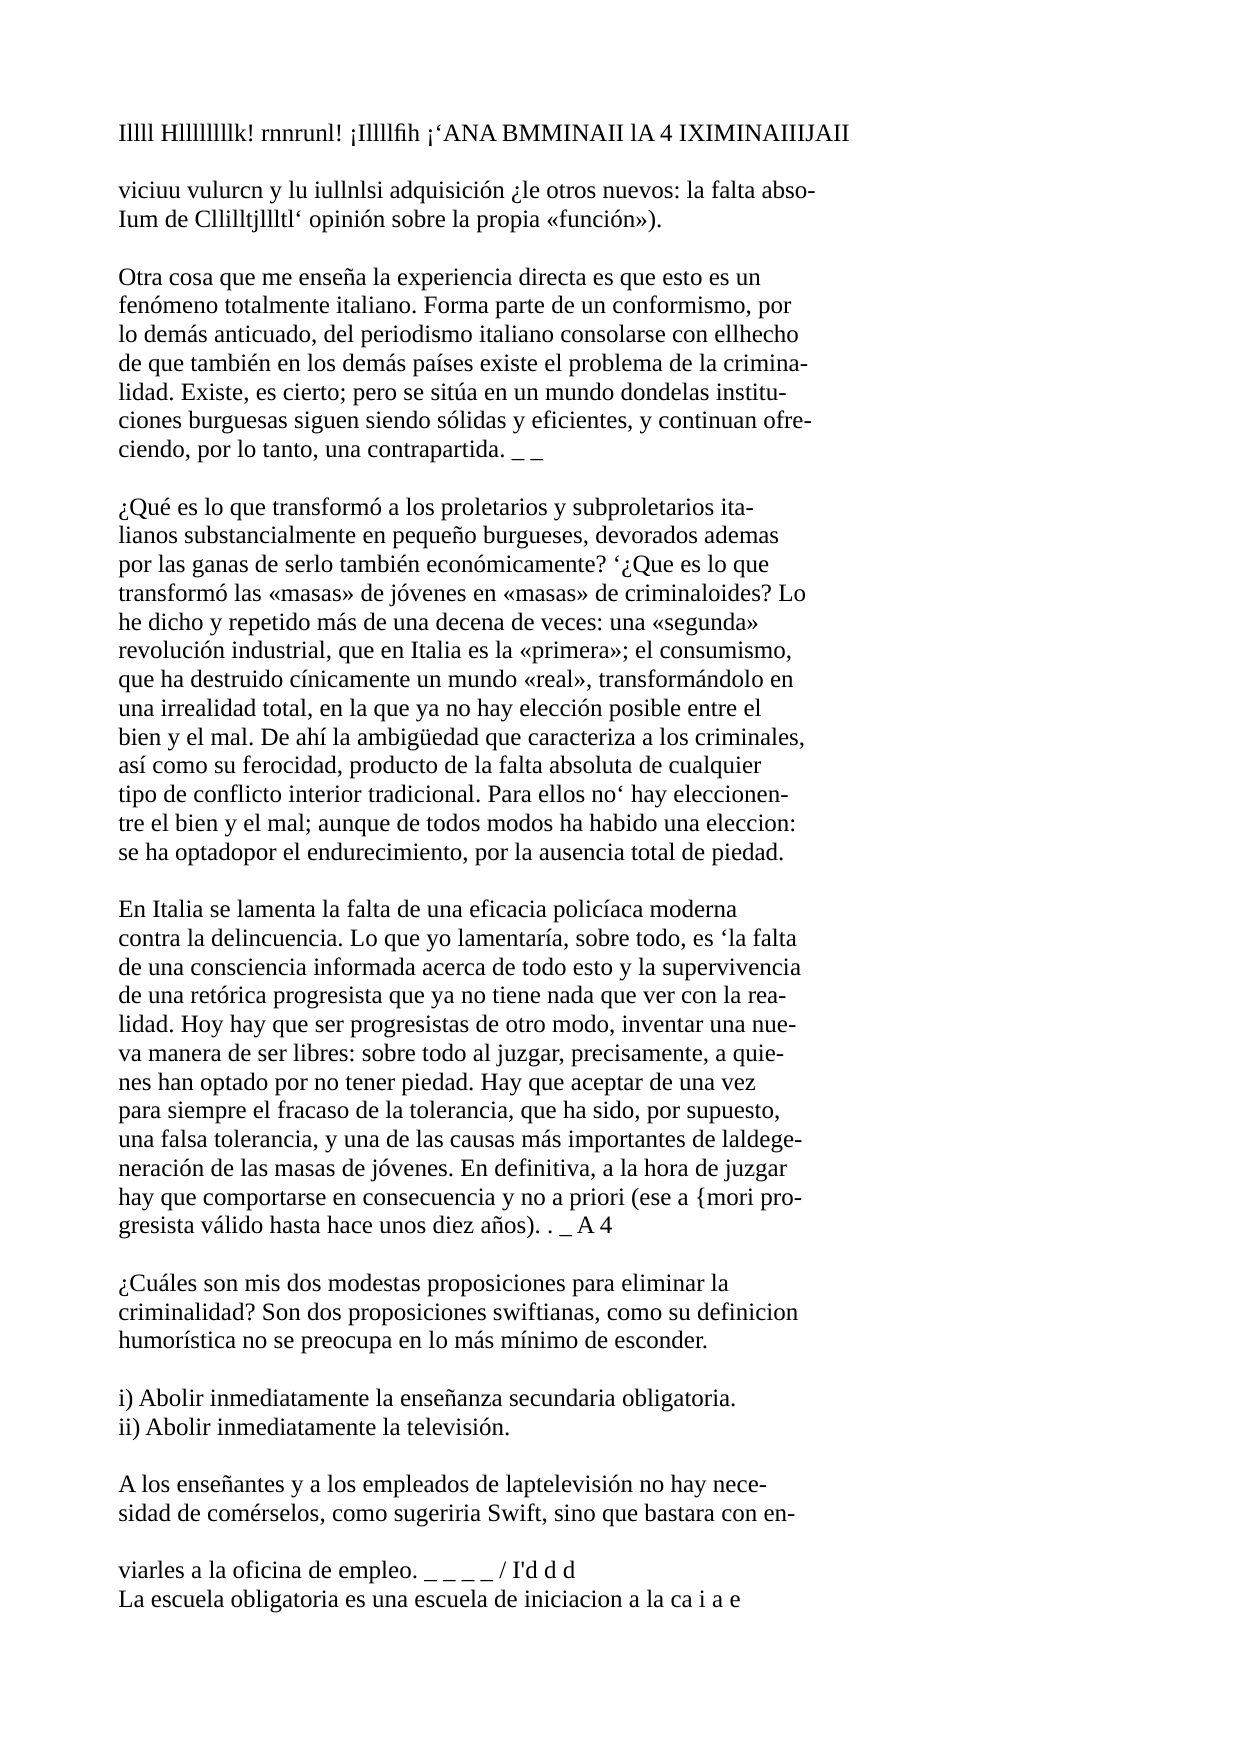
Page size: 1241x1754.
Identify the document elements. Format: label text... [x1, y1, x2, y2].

text de una consciencia informada acerca de todo esto y la supervivencia [118, 952, 1122, 981]
text En Italia se lamenta la falta de una eficacia policíaca moderna [118, 894, 1122, 923]
text ciones burguesas siguen siendo sólidas y eficientes, y continuan ofre- [118, 406, 1122, 434]
text lidad. Existe, es cierto; pero se sitúa en un mundo dondelas institu- [118, 377, 1122, 406]
text hay que comportarse en consecuencia y no a priori (ese a {mori pro- [118, 1182, 1122, 1211]
text sidad de comérselos, como sugeriria Swift, sino que bastara con en- [118, 1498, 1122, 1527]
text Otra cosa que me enseña la experiencia directa es que esto es un [118, 262, 1122, 291]
text Ium de Cllilltjllltl‘ opinión sobre la propia «función»). [118, 204, 1122, 233]
text viciuu vulurcn y lu iullnlsi adquisición ¿le otros nuevos: la falta abso- [118, 176, 1122, 204]
text fenómeno totalmente italiano. Forma parte de un conformismo, por [118, 291, 1122, 319]
text Illll Hllllllllk! rnnrunl! ¡Illllﬁh ¡‘ANA BMMINAII lA 4 IXIMINAIIIJAII [118, 118, 1122, 147]
text se ha optadopor el endurecimiento, por la ausencia total de piedad. [118, 837, 1122, 866]
text bien y el mal. De ahí la ambigüedad que caracteriza a los criminales, [118, 722, 1122, 751]
text de que también en los demás países existe el problema de la crimina- [118, 348, 1122, 377]
text La escuela obligatoria es una escuela de iniciacion a la ca i a e [118, 1584, 1122, 1613]
text he dicho y repetido más de una decena de veces: una «segunda» [118, 607, 1122, 636]
text viarles a la oficina de empleo. _ _ _ _ / I'd d d [118, 1556, 1122, 1584]
text ciendo, por lo tanto, una contrapartida. _ _ [118, 434, 1122, 463]
text humorística no se preocupa en lo más mínimo de esconder. [118, 1326, 1122, 1354]
text ¿Cuáles son mis dos modestas proposiciones para eliminar la [118, 1268, 1122, 1297]
text lidad. Hoy hay que ser progresistas de otro modo, inventar una nue- [118, 1009, 1122, 1038]
text neración de las masas de jóvenes. En definitiva, a la hora de juzgar [118, 1153, 1122, 1182]
text tre el bien y el mal; aunque de todos modos ha habido una eleccion: [118, 808, 1122, 837]
text para siempre el fracaso de la tolerancia, que ha sido, por supuesto, [118, 1096, 1122, 1124]
text revolución industrial, que en Italia es la «primera»; el consumismo, [118, 636, 1122, 664]
text tipo de conflicto interior tradicional. Para ellos no‘ hay eleccionen- [118, 779, 1122, 808]
text ¿Qué es lo que transformó a los proletarios y subproletarios ita- [118, 492, 1122, 521]
text una irrealidad total, en la que ya no hay elección posible entre el [118, 693, 1122, 722]
text i) Abolir inmediatamente la enseñanza secundaria obligatoria. [118, 1383, 1122, 1412]
text por las ganas de serlo también económicamente? ‘¿Que es lo que [118, 549, 1122, 578]
text ii) Abolir inmediatamente la televisión. [118, 1412, 1122, 1441]
text así como su ferocidad, producto de la falta absoluta de cualquier [118, 751, 1122, 779]
text criminalidad? Son dos proposiciones swiftianas, como su definicion [118, 1297, 1122, 1326]
text va manera de ser libres: sobre todo al juzgar, precisamente, a quie- [118, 1038, 1122, 1067]
text A los enseñantes y a los empleados de laptelevisión no hay nece- [118, 1469, 1122, 1498]
text de una retórica progresista que ya no tiene nada que ver con la rea- [118, 981, 1122, 1009]
text contra la delincuencia. Lo que yo lamentaría, sobre todo, es ‘la falta [118, 923, 1122, 952]
text lianos substancialmente en pequeño burgueses, devorados ademas [118, 521, 1122, 549]
text una falsa tolerancia, y una de las causas más importantes de laldege- [118, 1124, 1122, 1153]
text transformó las «masas» de jóvenes en «masas» de criminaloides? Lo [118, 578, 1122, 607]
text gresista válido hasta hace unos diez años). . _ A 4 [118, 1211, 1122, 1239]
text que ha destruido cínicamente un mundo «real», transformándolo en [118, 664, 1122, 693]
text lo demás anticuado, del periodismo italiano consolarse con ellhecho [118, 319, 1122, 348]
text nes han optado por no tener piedad. Hay que aceptar de una vez [118, 1067, 1122, 1096]
